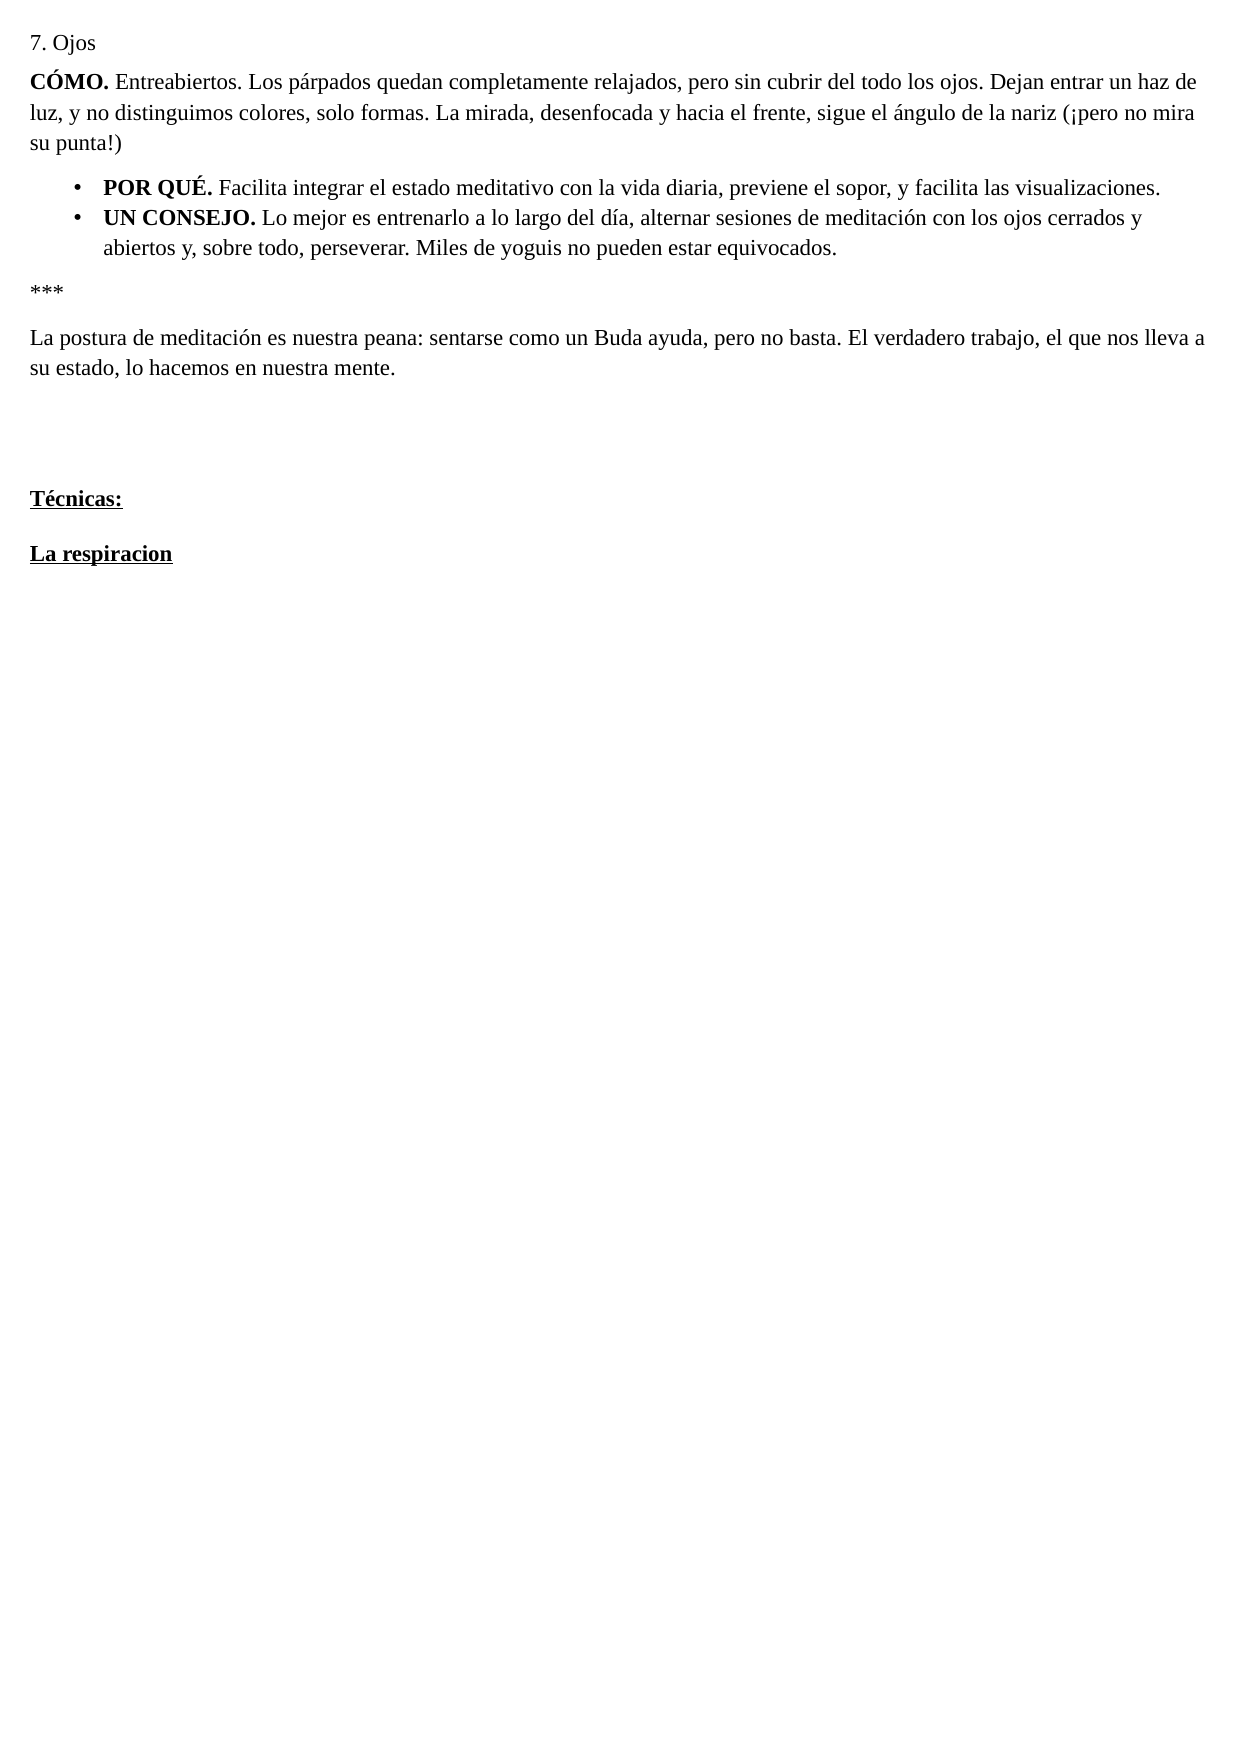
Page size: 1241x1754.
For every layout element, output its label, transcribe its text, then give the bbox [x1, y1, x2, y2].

text CÓMO. Entreabiertos. Los párpados quedan completamente relajados, pero sin cubrir del todo los ojos. Dejan entrar un haz de luz, y no distinguimos colores, solo formas. La mirada, desenfocada y hacia el frente, sigue el ángulo de la nariz (¡pero no mira su punta!) [29, 68, 1211, 155]
list POR QUÉ. Facilita integrar el estado meditativo con la vida diaria, previene el sopor, y facilita las visualizaciones. [74, 173, 1211, 200]
list UN CONSEJO. Lo mejor es entrenarlo a lo largo del día, alternar sesiones de meditación con los ojos cerrados y abiertos y, sobre todo, perseverar. Miles de yoguis no pueden estar equivocados. [74, 204, 1211, 260]
subtitle 7. Ojos [29, 29, 1211, 56]
text *** [29, 279, 1211, 305]
text La postura de meditación es nuestra peana: sentarse como un Buda ayuda, pero no basta. El verdadero trabajo, el que nos lleva a su estado, lo hacemos en nuestra mente. [29, 323, 1211, 380]
text La respiracion [29, 540, 1211, 566]
text Técnicas: [29, 485, 1211, 511]
